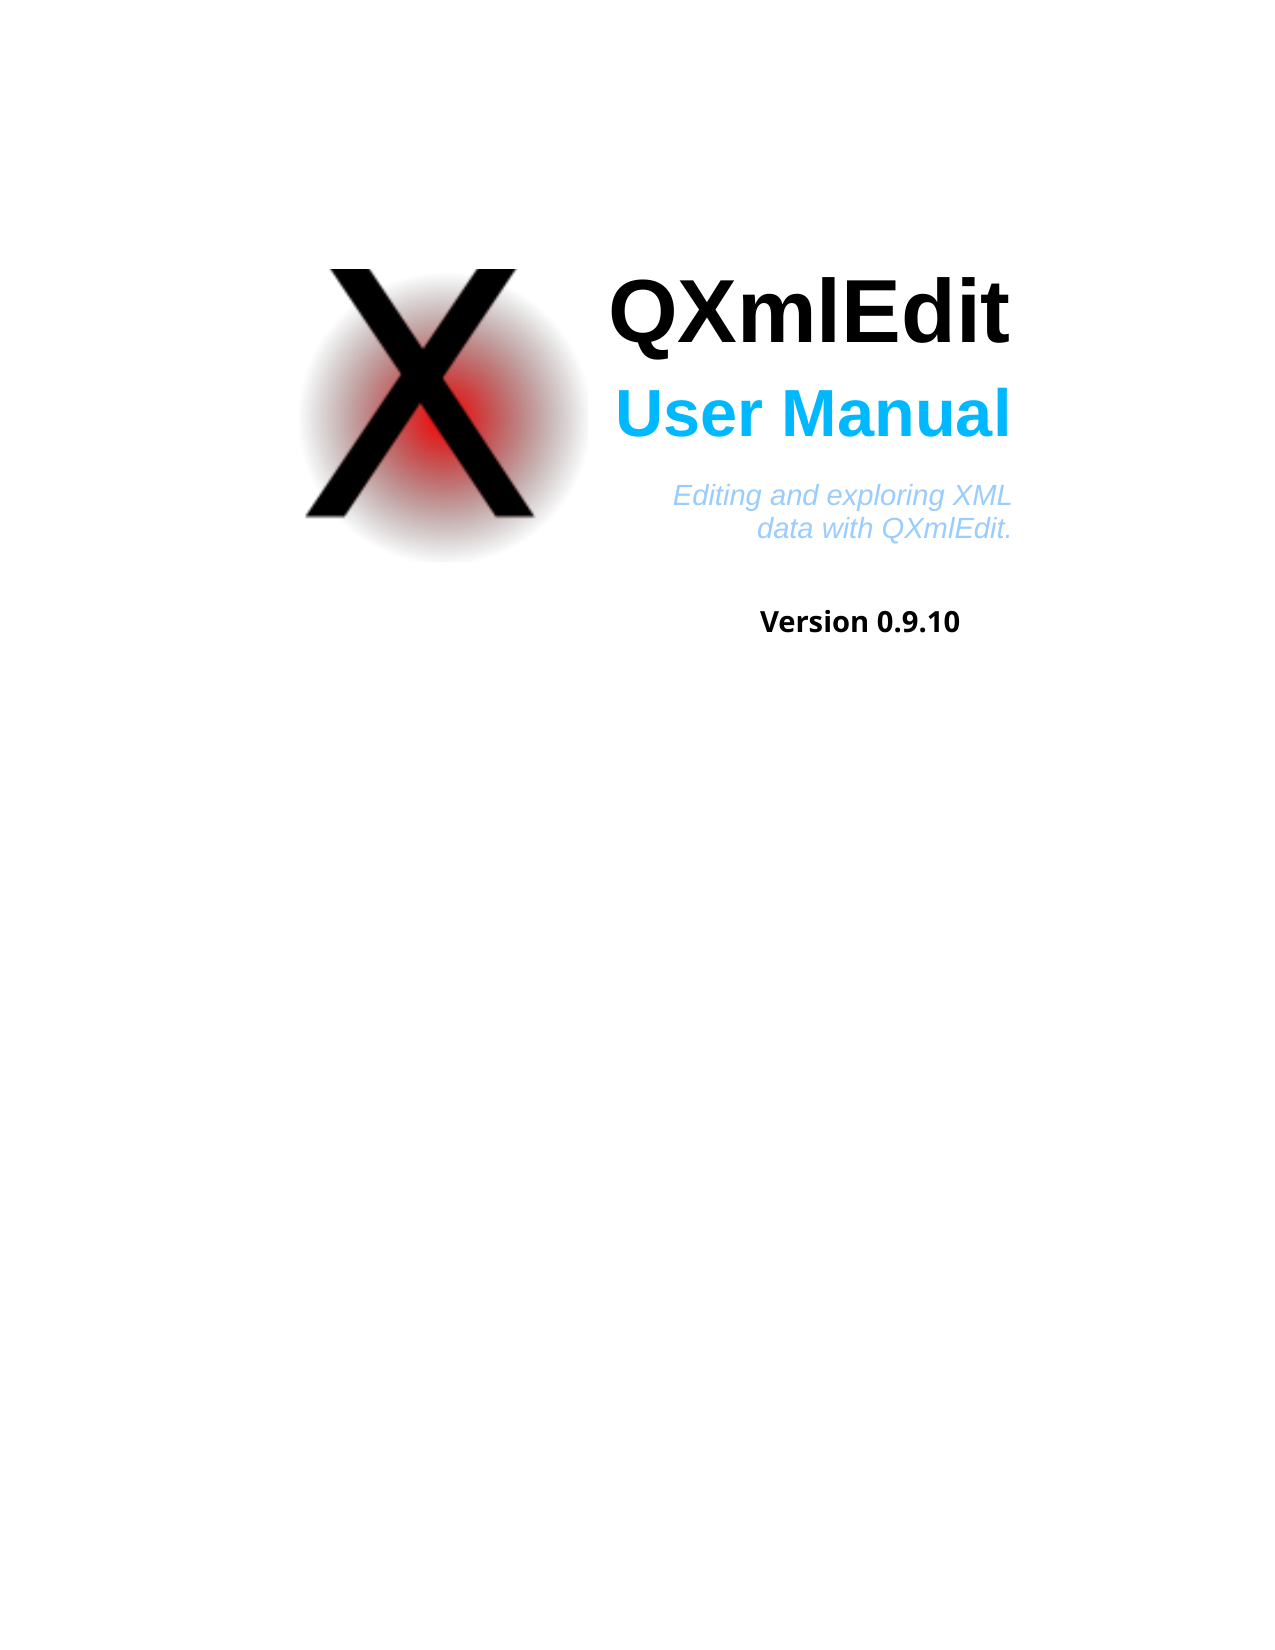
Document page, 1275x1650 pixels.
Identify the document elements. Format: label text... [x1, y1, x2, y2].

picture [295, 269, 589, 562]
text User Manual [589, 374, 1016, 451]
text Version 0.9.10 [187, 601, 1016, 641]
text Editing and exploring XML data with QXmlEdit. [638, 478, 1016, 545]
text [187, 374, 295, 451]
text QXmlEdit [187, 258, 1016, 361]
